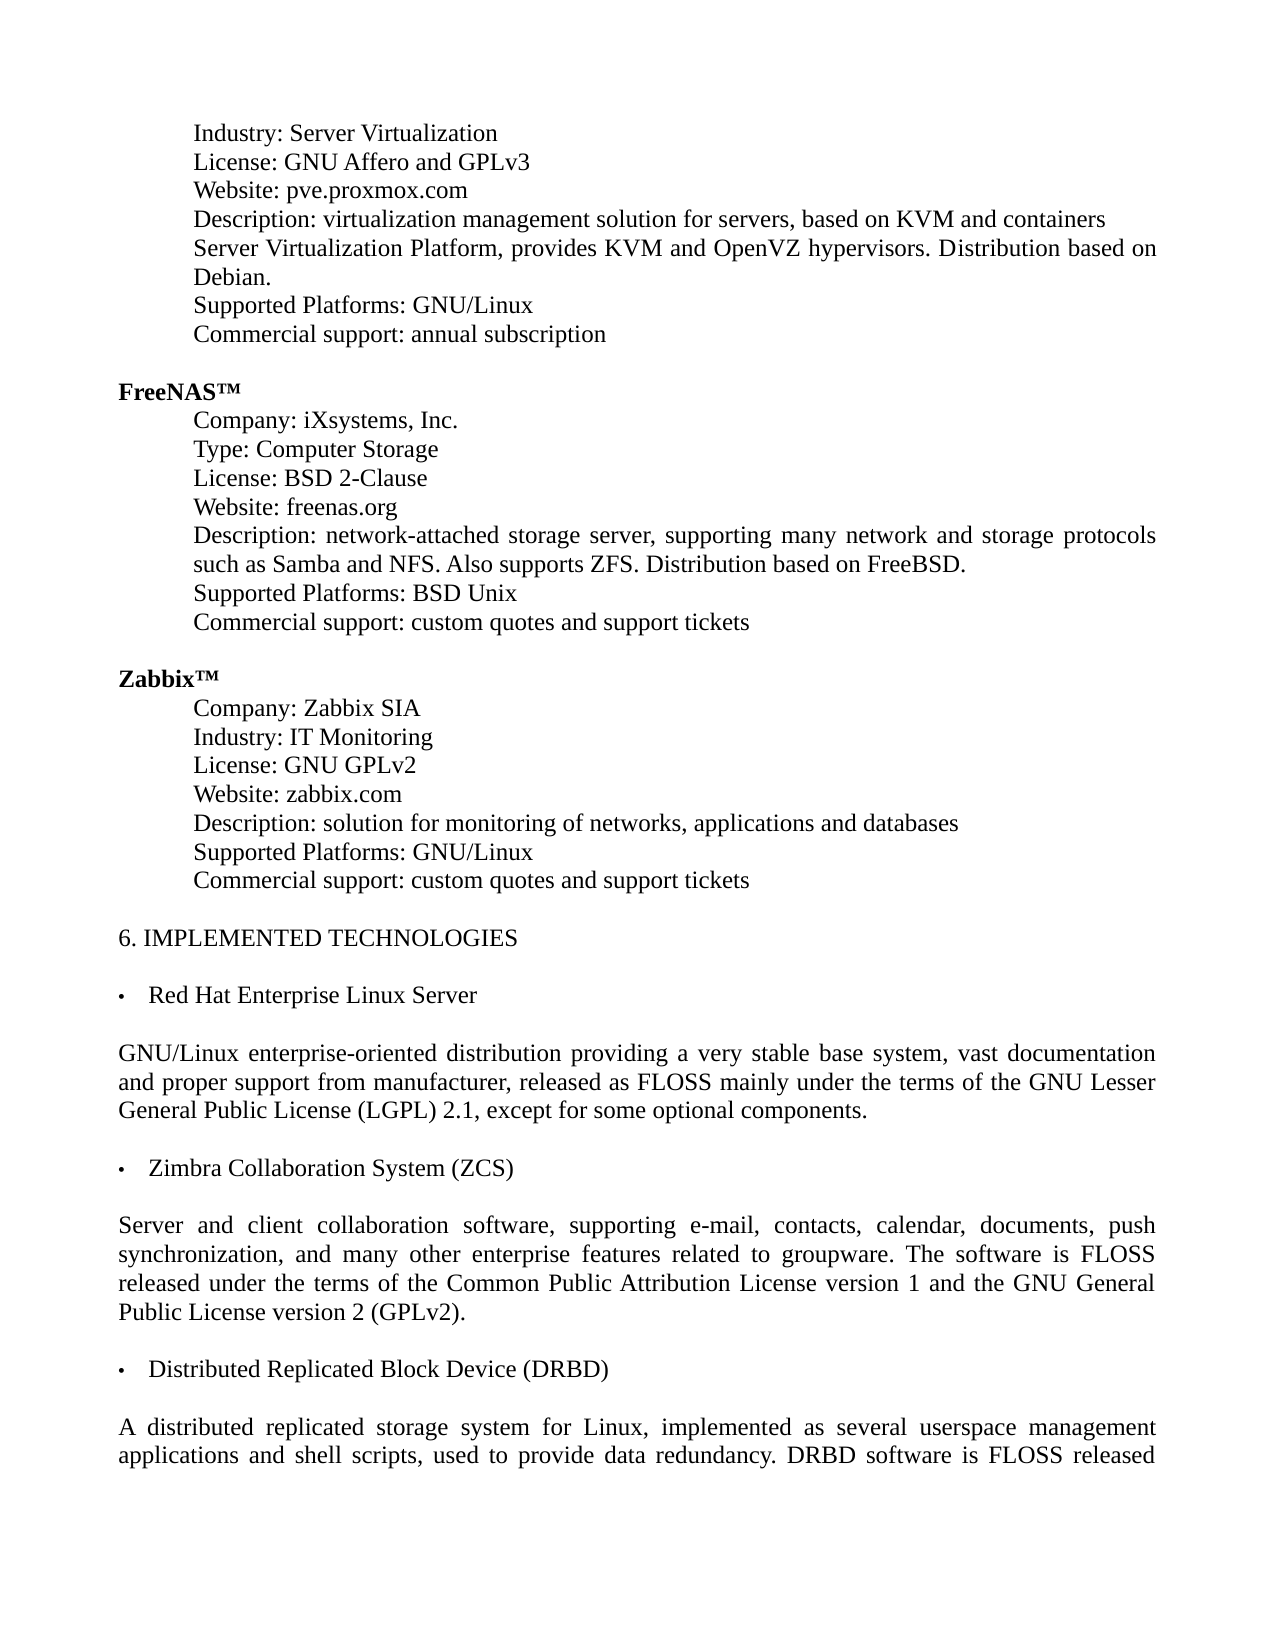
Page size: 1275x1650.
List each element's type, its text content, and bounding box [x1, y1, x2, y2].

text License: GNU GPLv2 [193, 751, 1157, 779]
text Zabbix™ [118, 664, 1157, 693]
text Commercial support: custom quotes and support tickets [193, 866, 1157, 894]
text License: GNU Affero and GPLv3 [193, 147, 1157, 176]
text Company: iXsystems, Inc. [193, 406, 1157, 434]
text Commercial support: annual subscription [193, 319, 1157, 348]
text Description: virtualization management solution for servers, based on KVM and containers [193, 204, 1157, 233]
text 6. IMPLEMENTED TECHNOLOGIES [118, 923, 1157, 952]
text Supported Platforms: GNU/Linux [193, 837, 1157, 866]
text GNU/Linux enterprise-oriented distribution providing a very stable base system, vast documentation and proper support from manufacturer, released as FLOSS mainly under the terms of the GNU Lesser General Public License (LGPL) 2.1, except for some optional components. [118, 1038, 1157, 1124]
text Commercial support: custom quotes and support tickets [193, 607, 1157, 636]
text Supported Platforms: GNU/Linux [193, 291, 1157, 319]
text Website: zabbix.com [193, 779, 1157, 808]
text Industry: IT Monitoring [193, 722, 1157, 751]
list Zimbra Collaboration System (ZCS) [118, 1153, 1157, 1182]
text Supported Platforms: BSD Unix [193, 578, 1157, 607]
list Distributed Replicated Block Device (DRBD) [118, 1354, 1157, 1383]
text Server Virtualization Platform, provides KVM and OpenVZ hypervisors. Distribution based on Debian. [193, 233, 1157, 291]
text Website: pve.proxmox.com [193, 176, 1157, 204]
text Website: freenas.org [193, 492, 1157, 521]
text Description: network-attached storage server, supporting many network and storage protocols such as Samba and NFS. Also supports ZFS. Distribution based on FreeBSD. [193, 521, 1157, 578]
text A distributed replicated storage system for Linux, implemented as several userspace management applications and shell scripts, used to provide data redundancy. DRBD software is FLOSS released [118, 1412, 1157, 1469]
text FreeNAS™ [118, 377, 1157, 406]
text Industry: Server Virtualization [193, 118, 1157, 147]
list Red Hat Enterprise Linux Server [118, 981, 1157, 1009]
text Type: Computer Storage [193, 434, 1157, 463]
text License: BSD 2-Clause [193, 463, 1157, 492]
text Server and client collaboration software, supporting e-mail, contacts, calendar, documents, push synchronization, and many other enterprise features related to groupware. The software is FLOSS released under the terms of the Common Public Attribution License version 1 and the GNU General Public License version 2 (GPLv2). [118, 1211, 1157, 1326]
text Company: Zabbix SIA [193, 693, 1157, 722]
text Description: solution for monitoring of networks, applications and databases [193, 808, 1157, 837]
